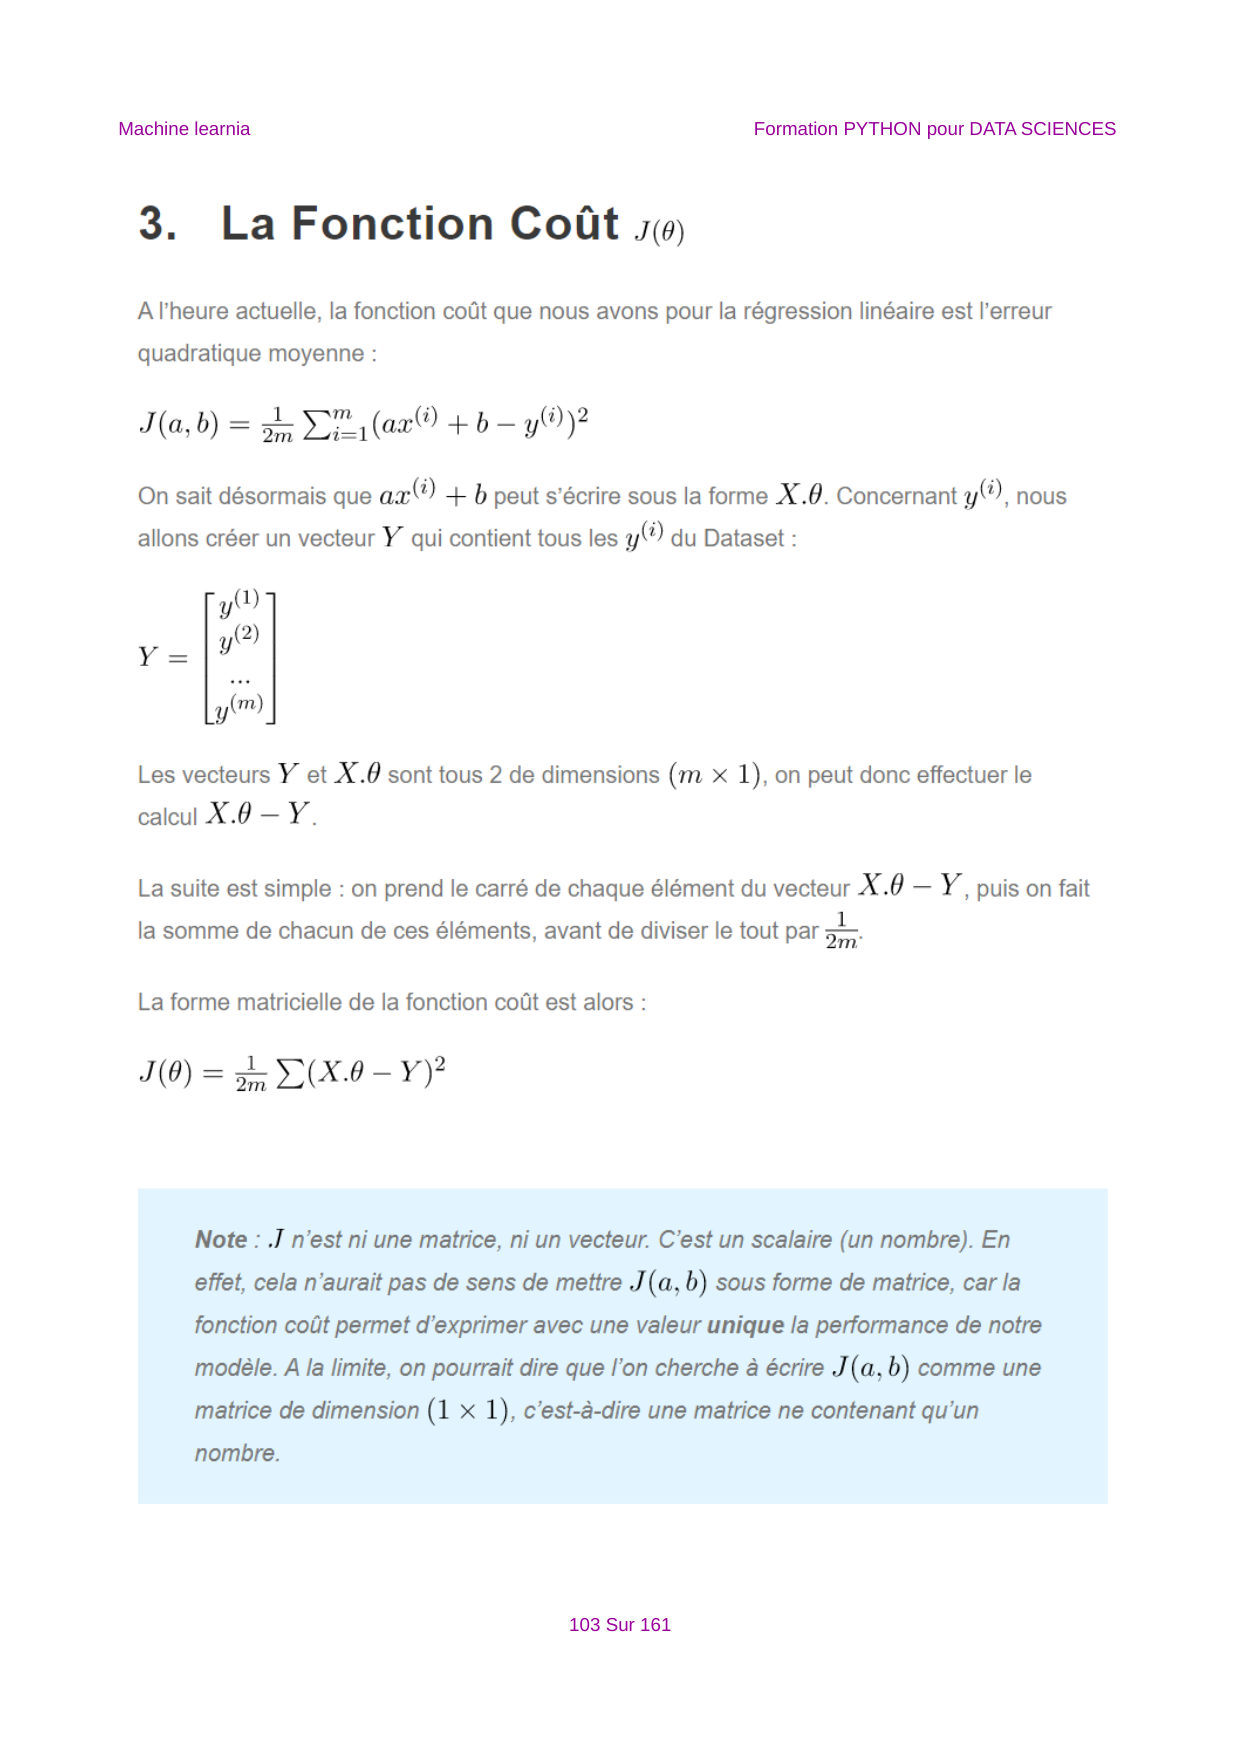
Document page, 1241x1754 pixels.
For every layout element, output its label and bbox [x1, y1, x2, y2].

picture [105, 181, 1110, 1104]
picture [118, 1159, 1122, 1523]
